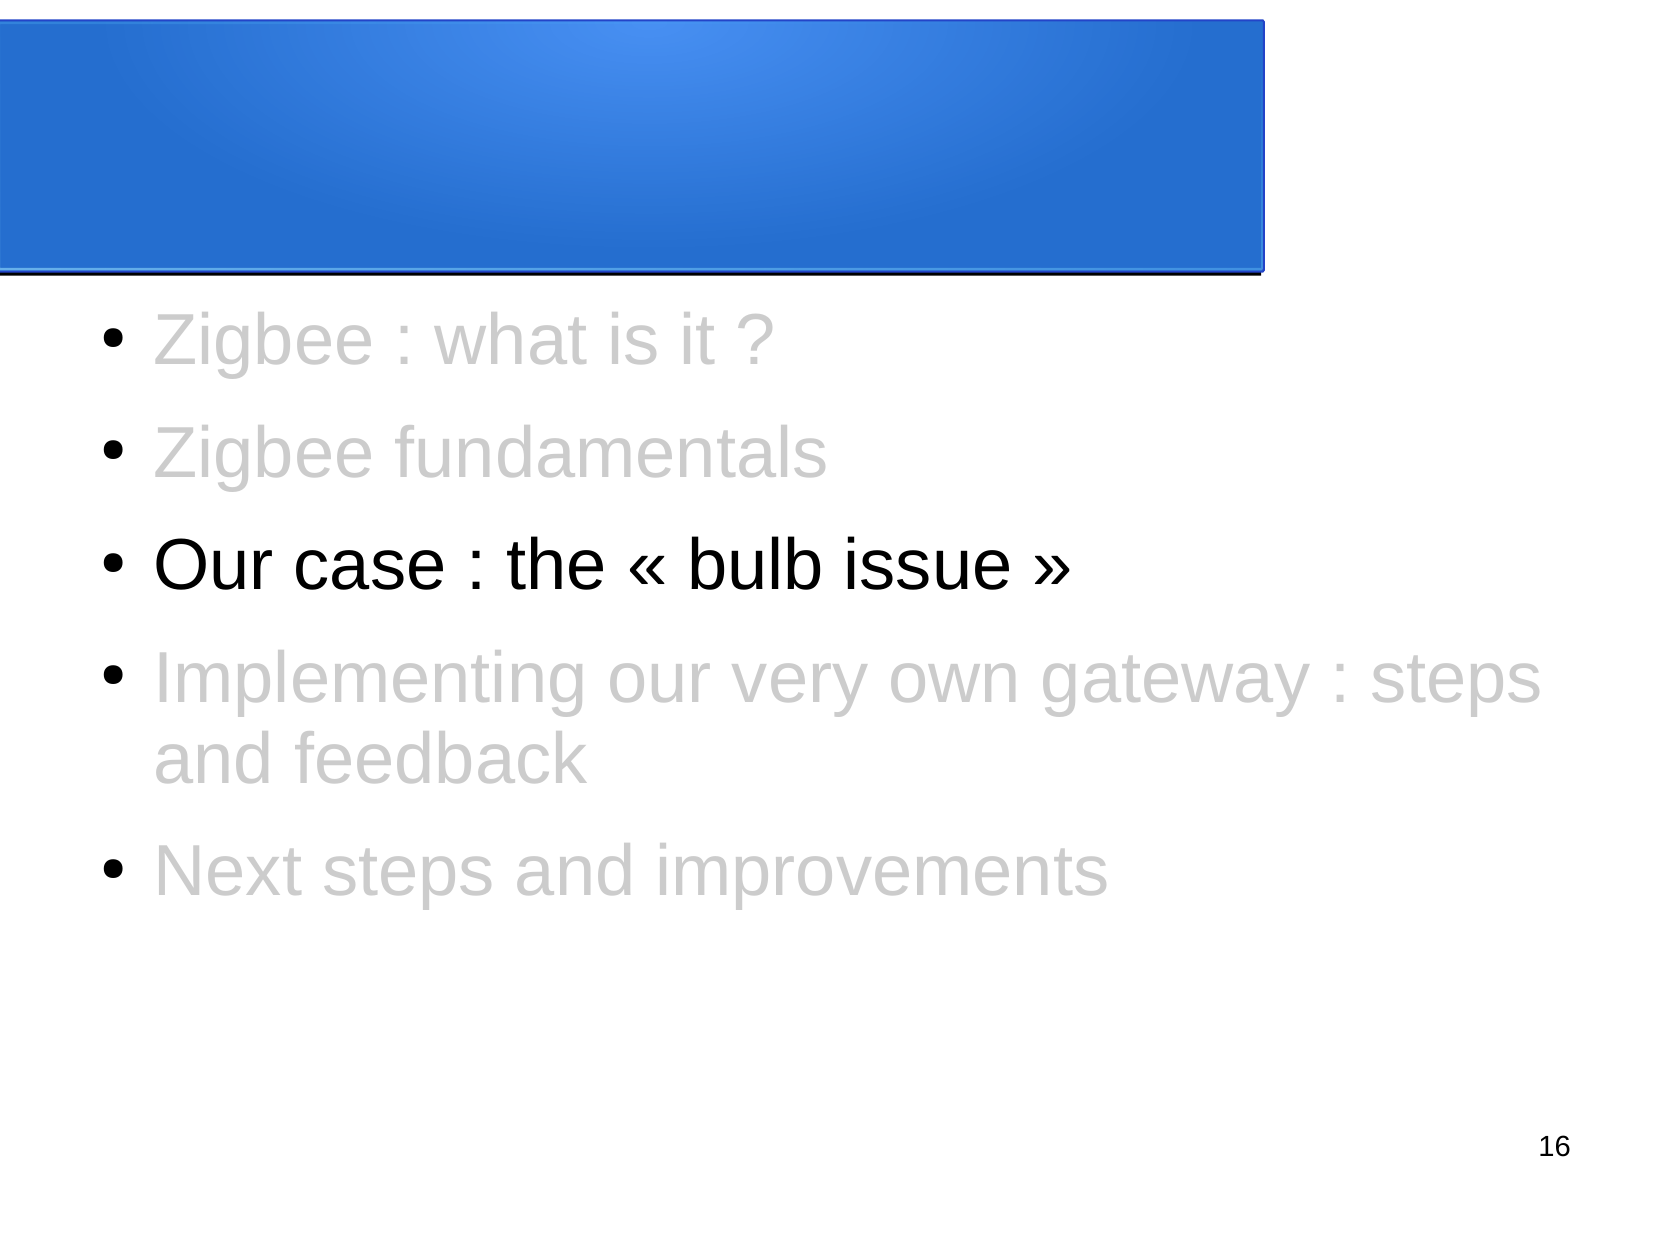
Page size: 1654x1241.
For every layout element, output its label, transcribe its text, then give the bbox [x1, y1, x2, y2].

list Zigbee : what is it ? Zigbee fundamentals Our case : the « bulb issue » Implementing our very own gateway : steps and feedback Next steps and improvements [82, 299, 1571, 1019]
